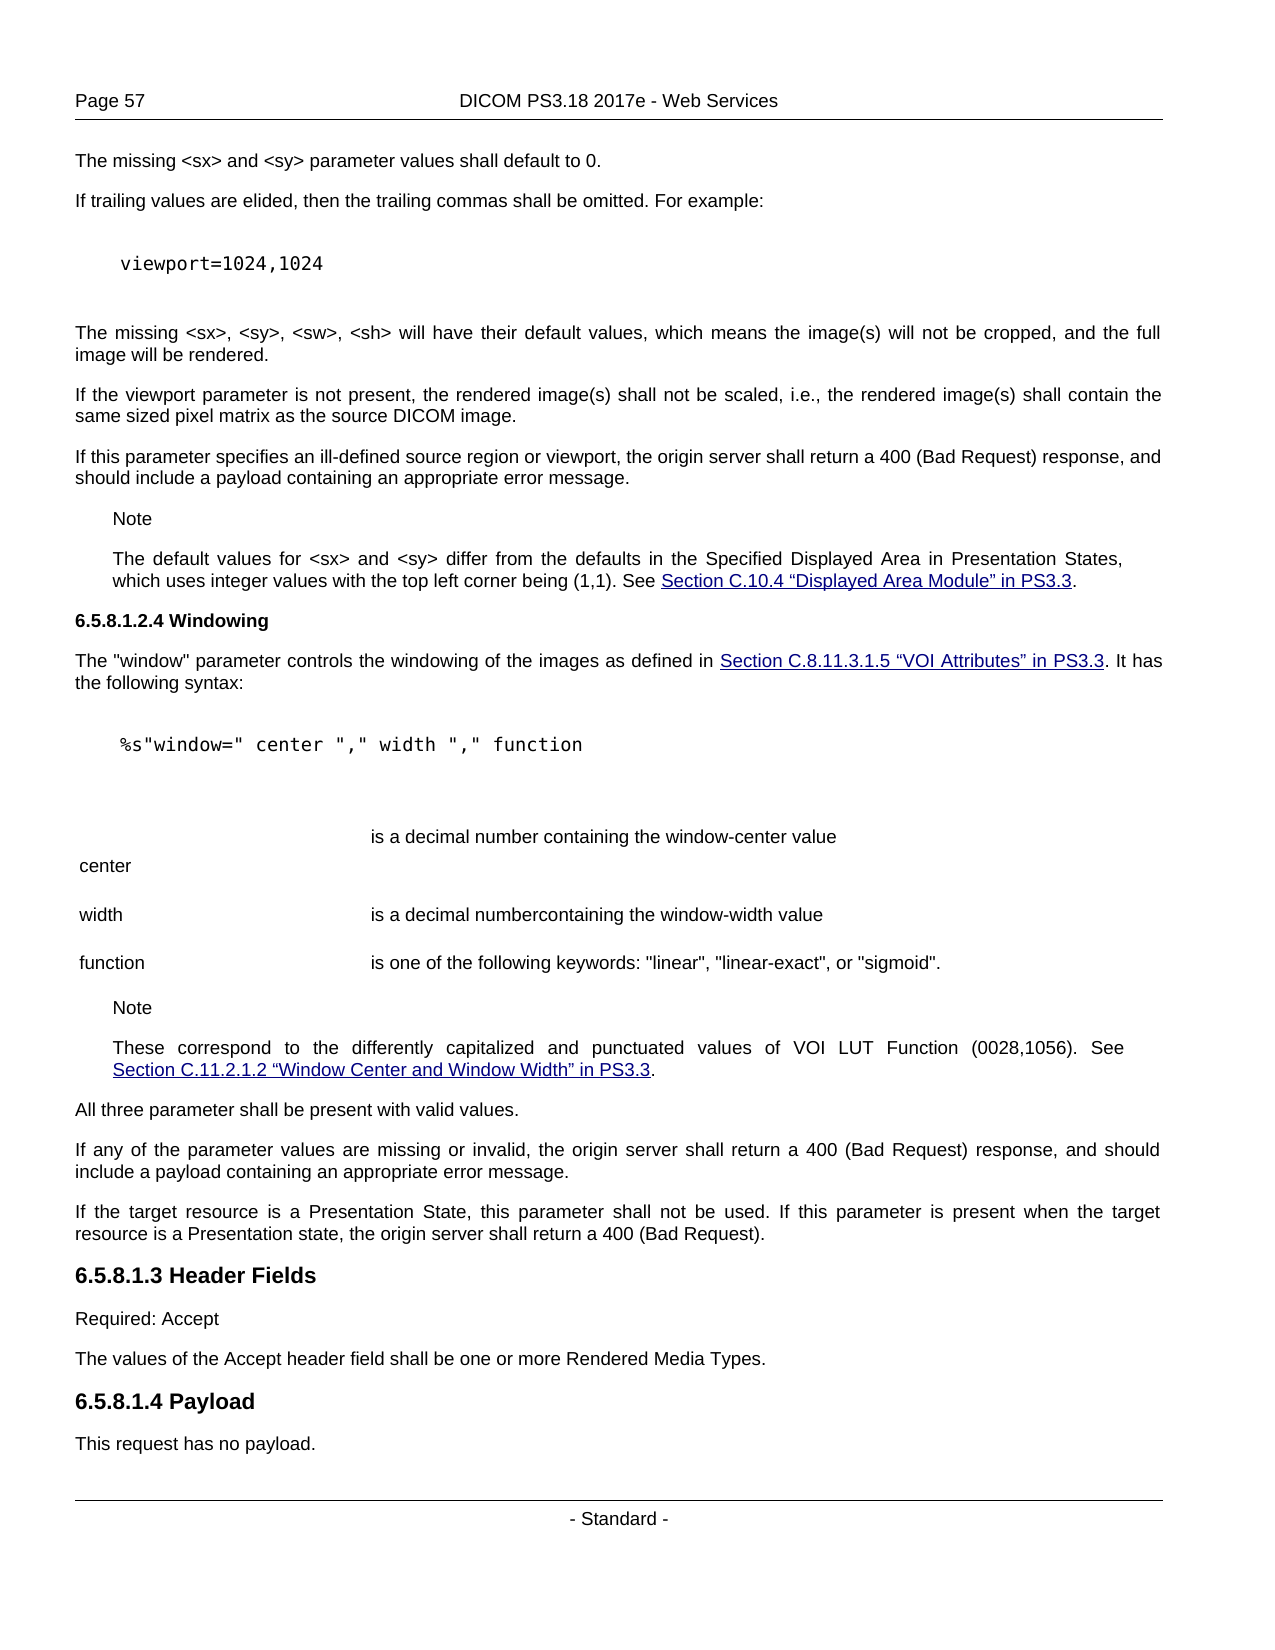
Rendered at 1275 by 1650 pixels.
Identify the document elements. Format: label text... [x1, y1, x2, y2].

text All three parameter shall be present with valid values. [75, 1099, 1162, 1120]
text 6.5.8.1.3 Header Fields [75, 1263, 1162, 1289]
text These correspond to the differently capitalized and punctuated values of VOI LUT Function (0028,1056). See Section C.11.2.1.2 “Window Center and Window Width” in PS3.3. [112, 1037, 1125, 1080]
table_cell function [75, 929, 366, 978]
text The default values for <sx> and <sy> differ from the defaults in the Specified Displayed Area in Presentation States, which uses integer values with the top left corner being (1,1). See Section C.10.4 “Displayed Area Module” in PS3.3. [112, 548, 1125, 591]
text The "window" parameter controls the windowing of the images as defined in Section C.8.11.3.1.5 “VOI Attributes” in PS3.3. It has the following syntax: [75, 650, 1162, 693]
text 6.5.8.1.4 Payload [75, 1388, 1162, 1414]
text This request has no payload. [75, 1433, 1162, 1454]
text If any of the parameter values are missing or invalid, the origin server shall return a 400 (Bad Request) response, and should include a payload containing an appropriate error message. [75, 1139, 1162, 1182]
table_cell width [75, 881, 366, 929]
table_header is a decimal number containing the window-center value [366, 803, 1162, 881]
text 6.5.8.1.2.4 Windowing [75, 610, 1162, 631]
table_cell is one of the following keywords: "linear", "linear-exact", or "sigmoid". [366, 929, 1162, 978]
text If the viewport parameter is not present, the rendered image(s) shall not be scaled, i.e., the rendered image(s) shall contain the same sized pixel matrix as the source DICOM image. [75, 384, 1162, 427]
text %s"window=" center "," width "," function [75, 712, 1162, 784]
table_cell is a decimal numbercontaining the window-width value [366, 881, 1162, 929]
text The missing <sx> and <sy> parameter values shall default to 0. [75, 150, 1162, 172]
text If this parameter specifies an ill-defined source region or viewport, the origin server shall return a 400 (Bad Request) response, and should include a payload containing an appropriate error message. [75, 446, 1162, 489]
text Note [112, 997, 1125, 1018]
text The missing <sx>, <sy>, <sw>, <sh> will have their default values, which means the image(s) will not be cropped, and the full image will be rendered. [75, 322, 1162, 365]
text Required: Accept [75, 1307, 1162, 1329]
text Note [112, 507, 1125, 529]
text If trailing values are elided, then the trailing commas shall be omitted. For example: [75, 190, 1162, 212]
text If the target resource is a Presentation State, this parameter shall not be used. If this parameter is present when the target resource is a Presentation state, the origin server shall return a 400 (Bad Request). [75, 1201, 1162, 1244]
text viewport=1024,1024 [75, 231, 1162, 303]
table_header center [75, 803, 366, 881]
text The values of the Accept header field shall be one or more Rendered Media Types. [75, 1348, 1162, 1369]
